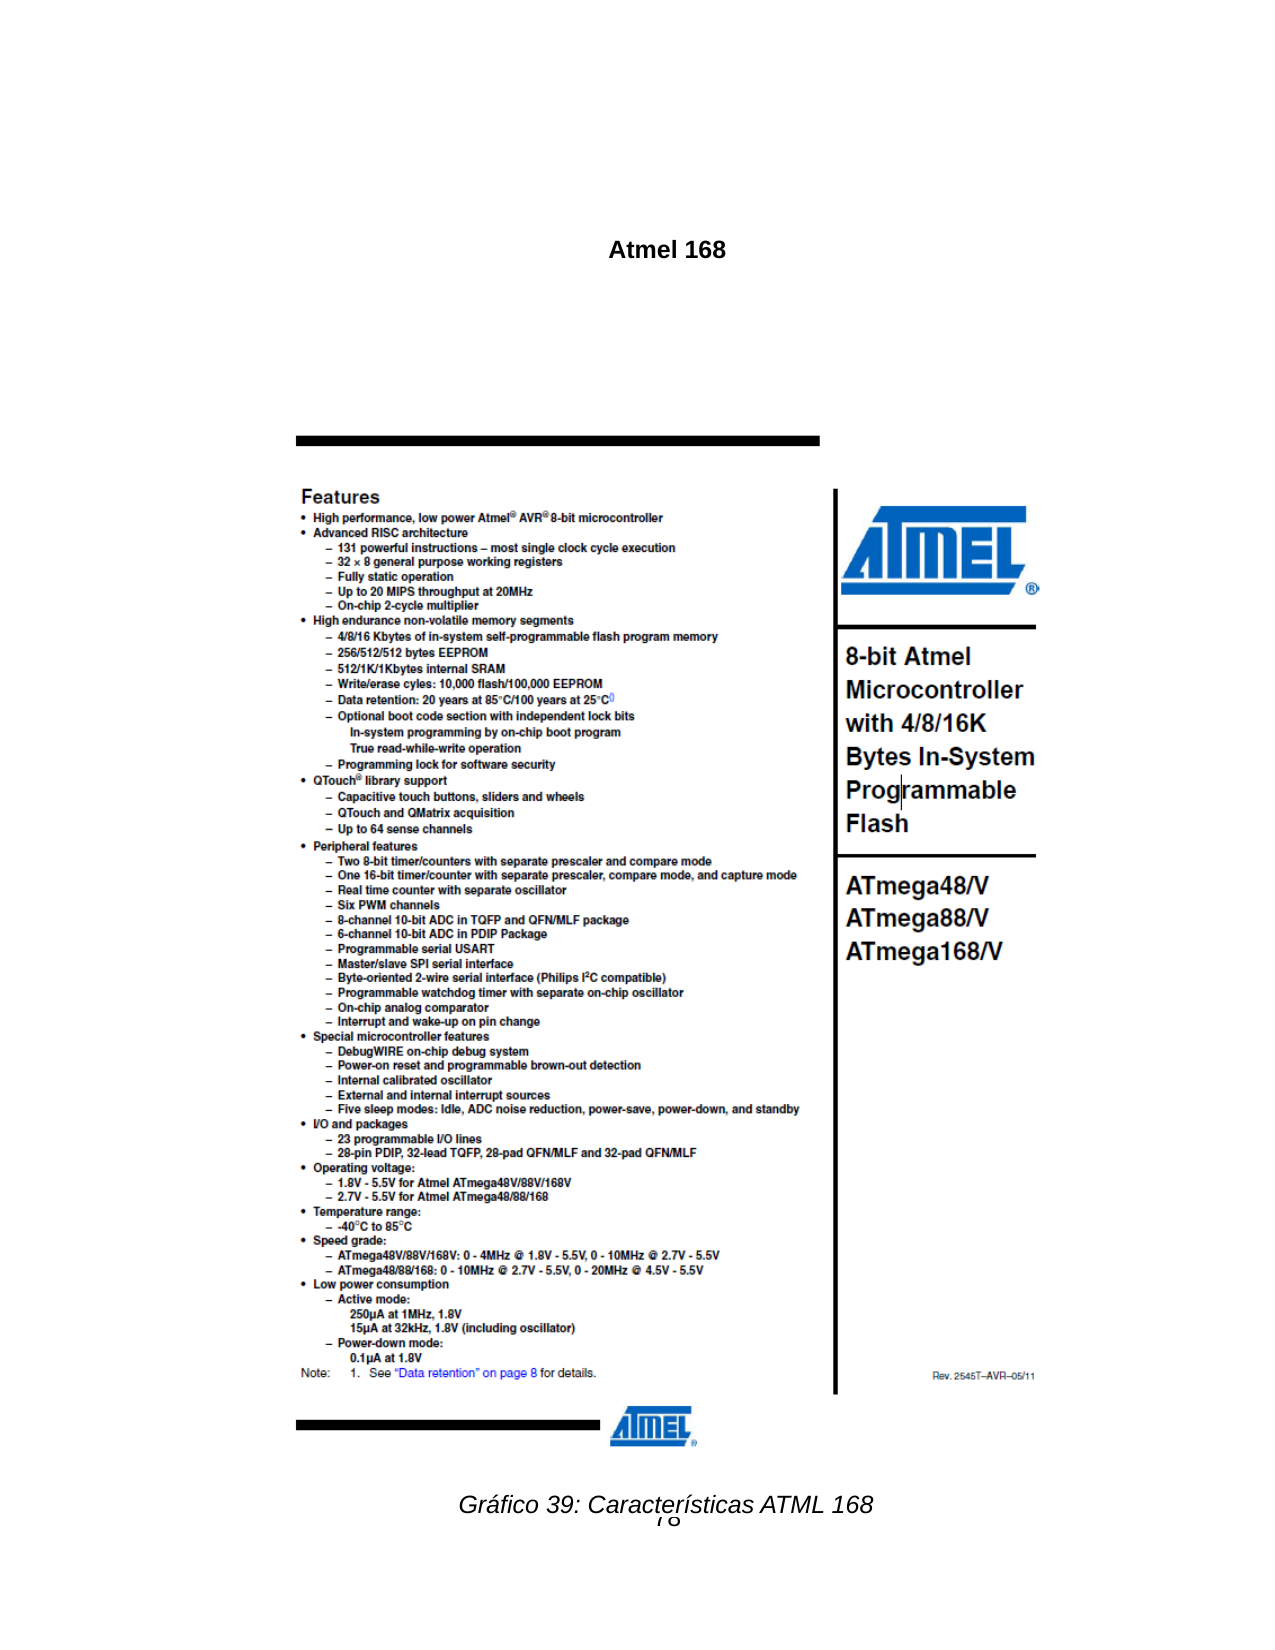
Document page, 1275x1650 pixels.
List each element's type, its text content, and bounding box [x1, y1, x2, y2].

picture [256, 392, 1080, 1481]
text Gráfico 39: Características ATML 168 [239, 1490, 1094, 1516]
subtitle Atmel 168 [236, 235, 1098, 264]
